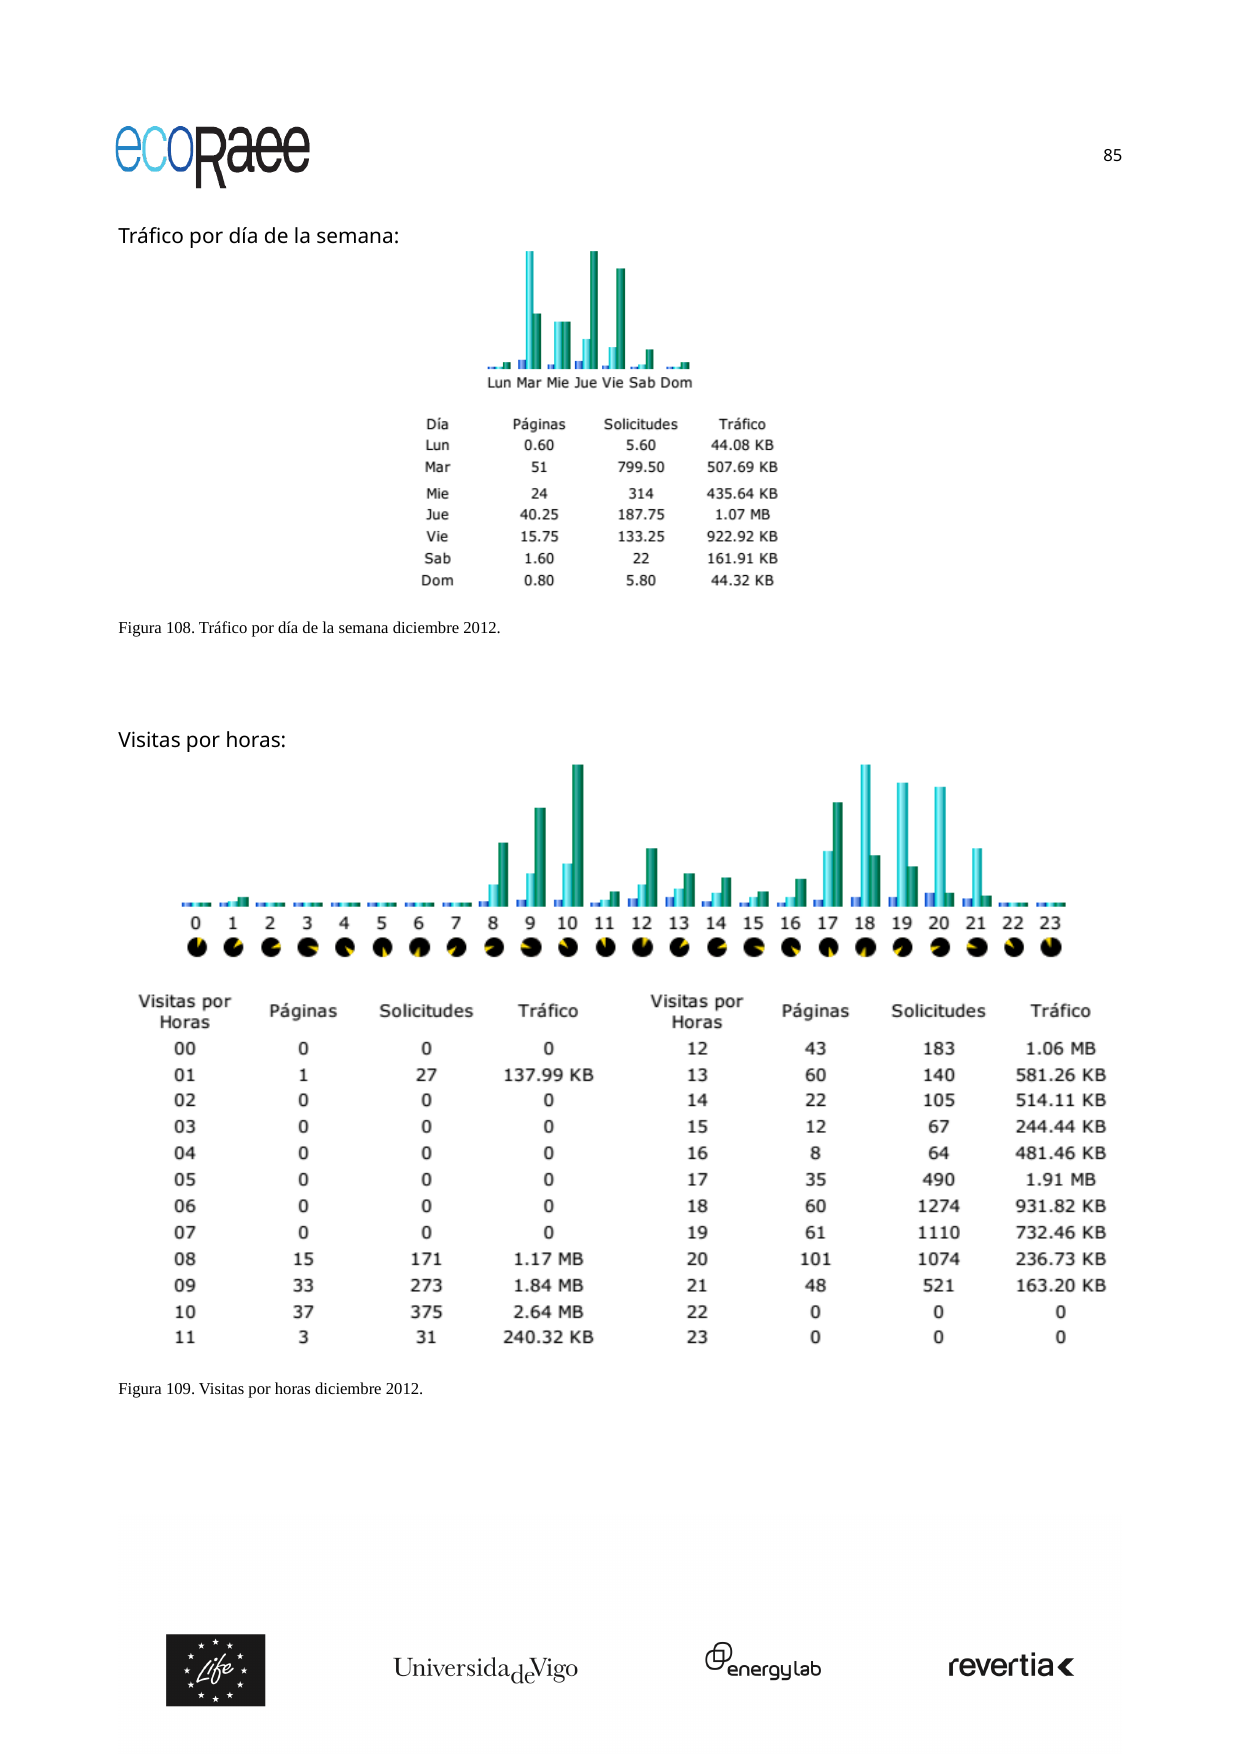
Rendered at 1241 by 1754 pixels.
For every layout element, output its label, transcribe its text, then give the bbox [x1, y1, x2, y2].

picture [118, 1514, 1123, 1754]
text Figura 109. Visitas por horas diciembre 2012. [118, 1379, 1122, 1398]
picture [118, 762, 1123, 1360]
picture [394, 250, 793, 597]
picture [114, 124, 311, 190]
text Figura 108. Tráfico por día de la semana diciembre 2012. [118, 618, 1122, 637]
text Tráfico por día de la semana: [118, 221, 1122, 250]
text Visitas por horas: [118, 725, 1122, 753]
